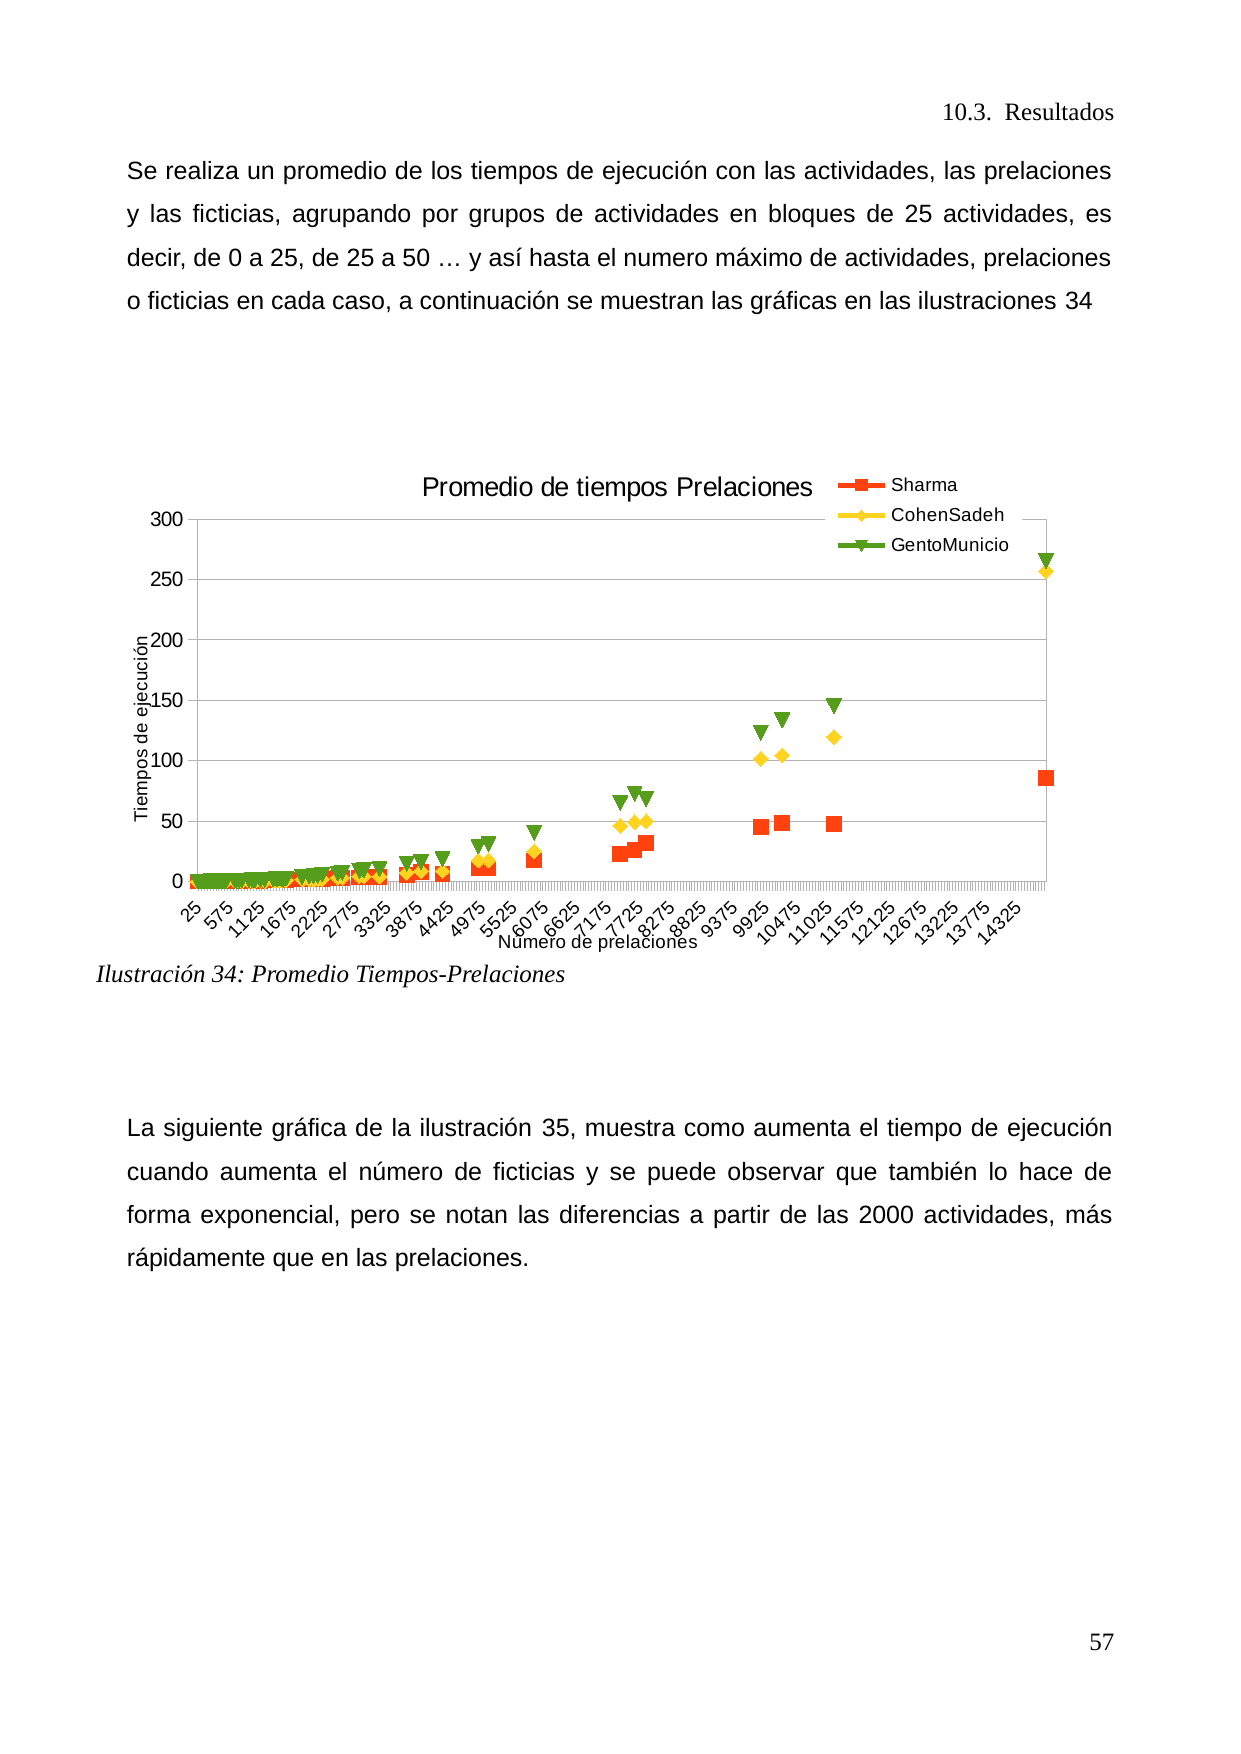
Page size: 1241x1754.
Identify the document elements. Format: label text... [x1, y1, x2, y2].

text Se realiza un promedio de los tiempos de ejecución con las actividades, las prelaciones y las ficticias, agrupando por grupos de actividades en bloques de 25 actividades, es decir, de 0 a 25, de 25 a 50 … y así hasta el numero máximo de actividades, prelaciones o ficticias en cada caso, a continuación se muestran las gráficas en las ilustraciones 34 [127, 156, 1114, 314]
text Ilustración 34: Promedio Tiempos-Prelaciones [96, 465, 1145, 988]
text La siguiente gráfica de la ilustración 35, muestra como aumenta el tiempo de ejecución cuando aumenta el número de ficticias y se puede observar que también lo hace de forma exponencial, pero se notan las diferencias a partir de las 2000 actividades, más rápidamente que en las prelaciones. [127, 1113, 1114, 1272]
